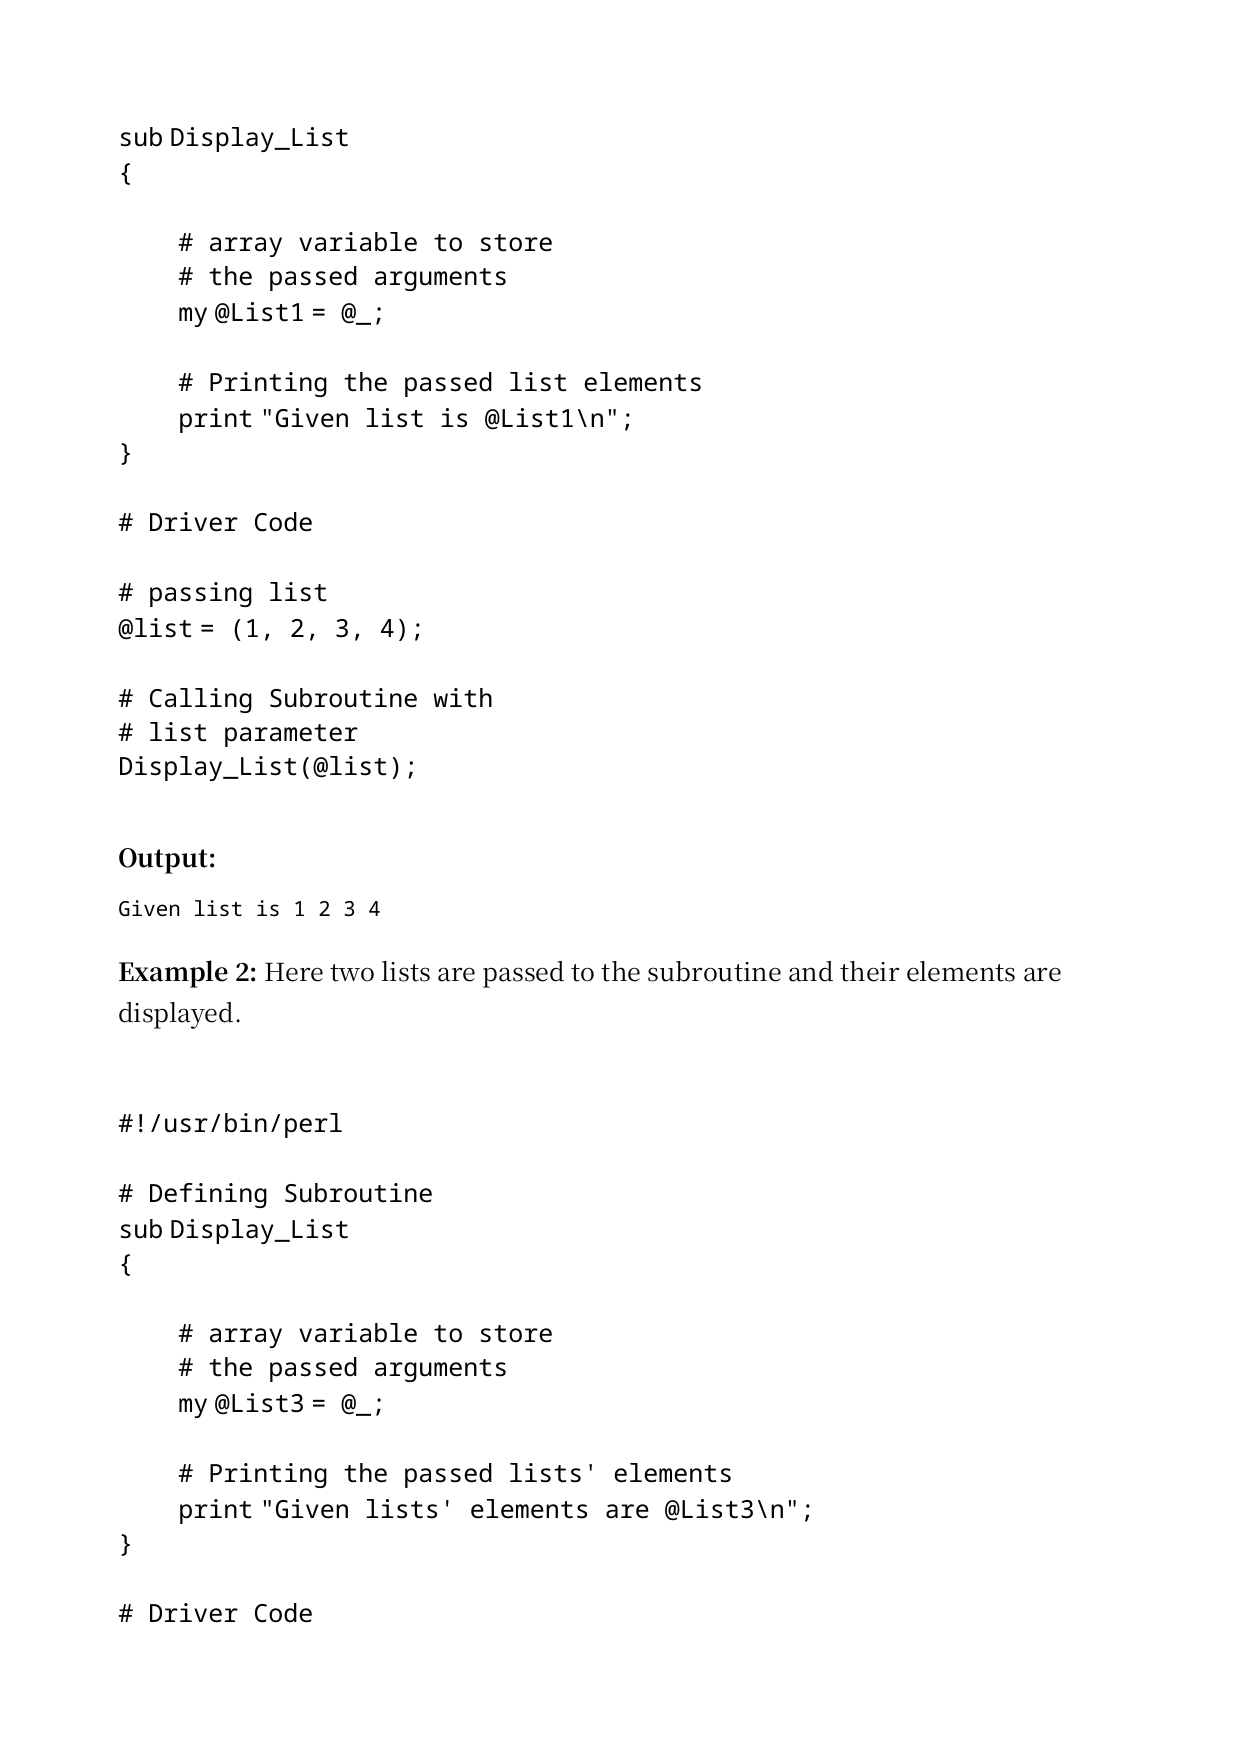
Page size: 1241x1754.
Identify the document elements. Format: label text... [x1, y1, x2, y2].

text Given list is 1 2 3 4 [118, 894, 1122, 923]
table_header #!/usr/bin/perl # Defining Subroutine sub Display_List { # array variable to store # the passed arguments my @List3 = @_; # Printing the passed lists' elements print "Given lists' elements are @List3\n"; } # Driver Code [118, 1105, 1092, 1630]
text Output: [118, 838, 1122, 874]
table_header sub Display_List { # array variable to store # the passed arguments my @List1 = @_; # Printing the passed list elements print "Given list is @List1\n"; } # Driver Code # passing list @list = (1, 2, 3, 4); # Calling Subroutine with # list parameter Display_List(@list); [118, 118, 1110, 783]
text Example 2: Here two lists are passed to the subroutine and their elements are displayed. [118, 952, 1122, 1029]
